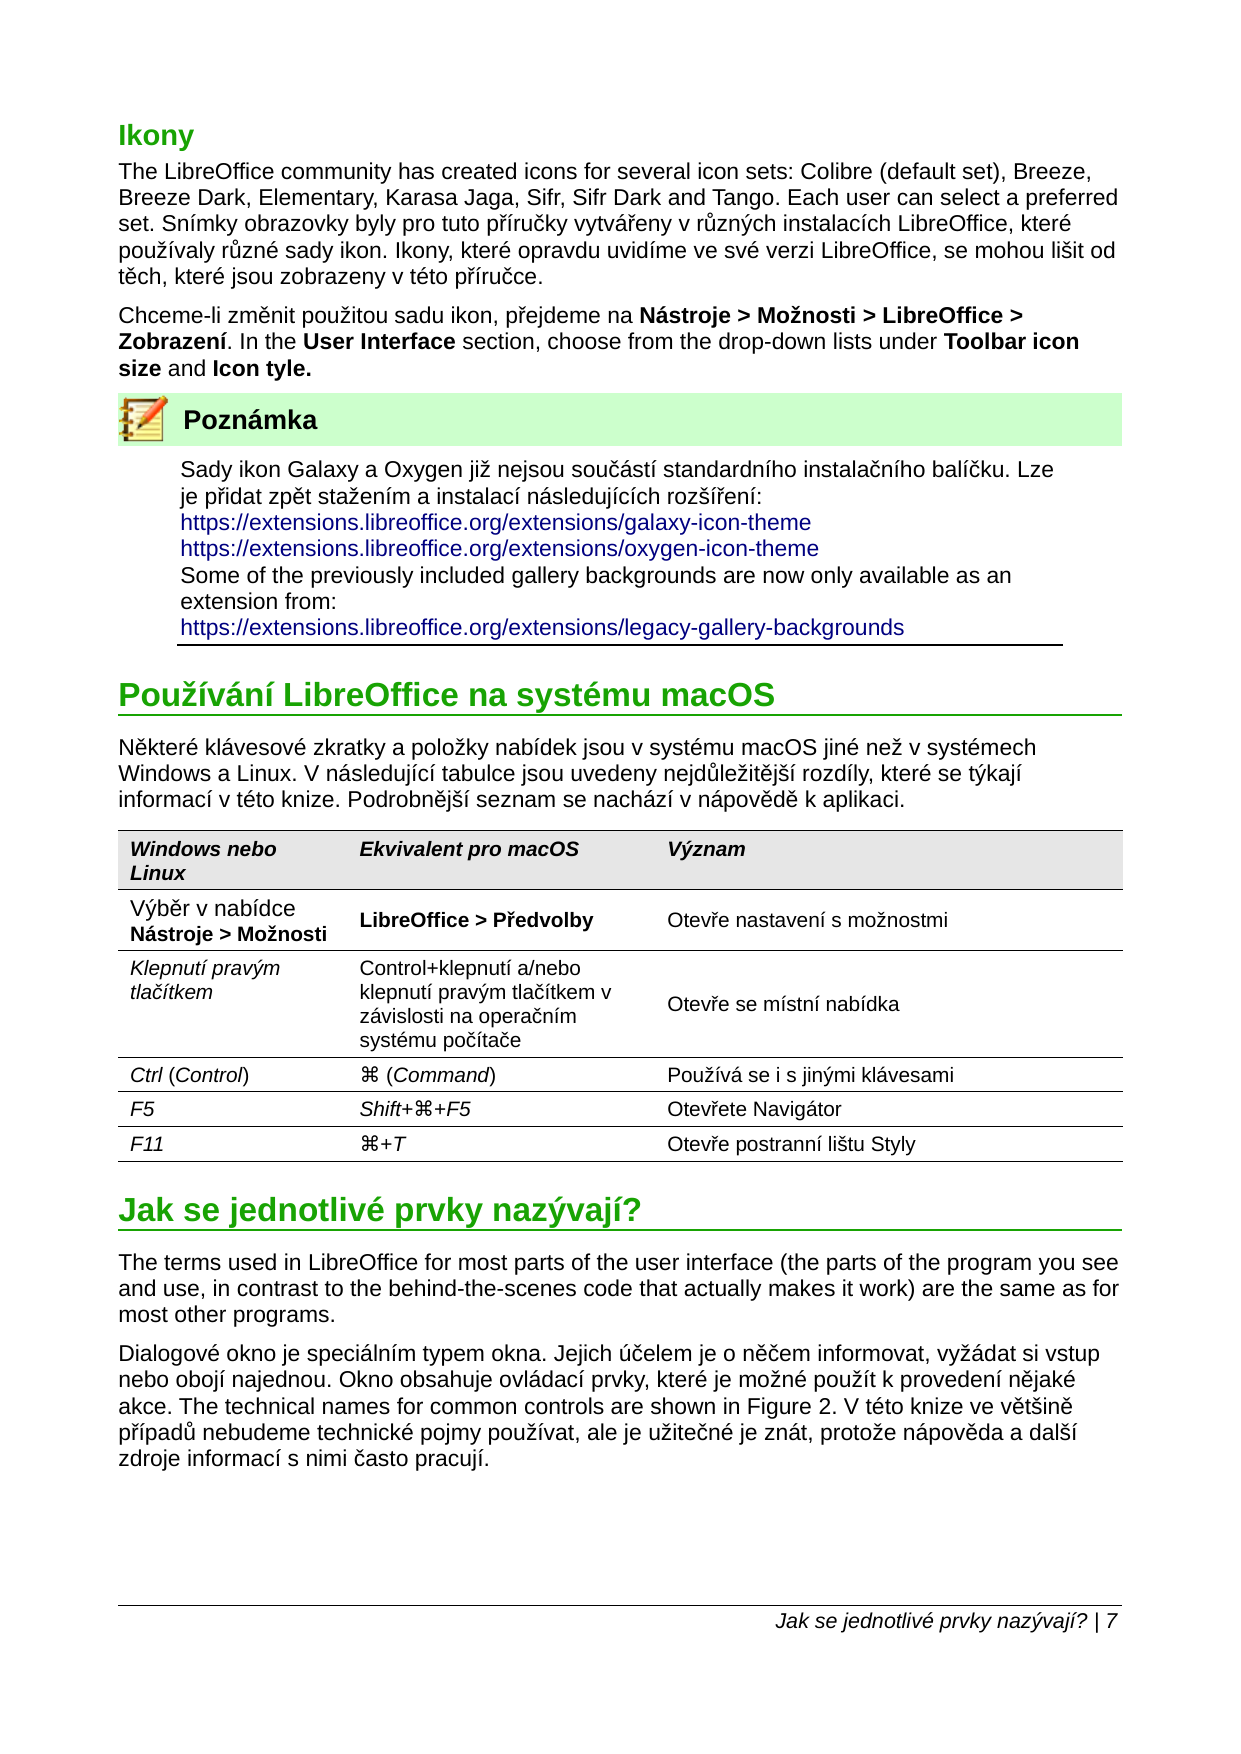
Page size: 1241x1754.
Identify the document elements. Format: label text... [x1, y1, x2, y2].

subtitle Ikony [118, 118, 1122, 152]
table_cell ⌘+T [348, 1127, 655, 1161]
table_cell F5 [118, 1092, 348, 1126]
table_header Ekvivalent pro macOS [348, 831, 655, 889]
table_cell Používá se i s jinými klávesami [655, 1058, 1123, 1091]
table_cell Otevře se místní nabídka [655, 951, 1123, 1057]
table_cell Otevře nastavení s možnostmi [655, 890, 1123, 950]
table_cell Control+klepnutí a/nebo klepnutí pravým tlačítkem v závislosti na operačním systému počítače [348, 951, 655, 1057]
table_cell LibreOffice > Předvolby [348, 890, 655, 950]
table_cell ⌘ (Command) [348, 1058, 655, 1091]
text The LibreOffice community has created icons for several icon sets: Colibre (default set), Breeze, Breeze Dark, Elementary, Karasa Jaga, Sifr, Sifr Dark and Tango. Each user can select a preferred set. Snímky obrazovky byly pro tuto příručky vytvářeny v různých instalacích LibreOffice, které používaly různé sady ikon. Ikony, které opravdu uvidíme ve své verzi LibreOffice, se mohou lišit od těch, které jsou zobrazeny v této příručce. [118, 158, 1122, 289]
text Některé klávesové zkratky a položky nabídek jsou v systému macOS jiné než v systémech Windows a Linux. V následující tabulce jsou uvedeny nejdůležitější rozdíly, které se týkají informací v této knize. Podrobnější seznam se nachází v nápovědě k aplikaci. [118, 733, 1122, 813]
text Dialogové okno je speciálním typem okna. Jejich účelem je o něčem informovat, vyžádat si vstup nebo obojí najednou. Okno obsahuje ovládací prvky, které je možné použít k provedení nějaké akce. The technical names for common controls are shown in Figure 2. V této knize ve většině případů nebudeme technické pojmy používat, ale je užitečné je znát, protože nápověda a další zdroje informací s nimi často pracují. [118, 1340, 1122, 1472]
subtitle Poznámka [118, 393, 1122, 446]
table_cell Otevřete Navigátor [655, 1092, 1123, 1126]
table_cell Klepnutí pravým tlačítkem [118, 951, 348, 1057]
table_cell Výběr v nabídce Nástroje > Možnosti [118, 890, 348, 950]
table_cell Otevře postranní lištu Styly [655, 1127, 1123, 1161]
table_header Význam [655, 831, 1123, 889]
subtitle Používání LibreOffice na systému macOS [118, 675, 1122, 714]
table_cell Ctrl (Control) [118, 1058, 348, 1091]
text Sady ikon Galaxy a Oxygen již nejsou součástí standardního instalačního balíčku. Lze je přidat zpět stažením a instalací následujících rozšíření: https://extensions.libreoffice.org/extensions/galaxy-icon-theme https://extensions.libreoffice.org/extensions/oxygen-icon-theme Some of the previously included gallery backgrounds are now only available as an extension from: https://extensions.libreoffice.org/extensions/legacy-gallery-backgrounds [177, 453, 1063, 644]
subtitle Jak se jednotlivé prvky nazývají? [118, 1190, 1122, 1229]
text Chceme-li změnit použitou sadu ikon, přejdeme na Nástroje > Možnosti > LibreOffice > Zobrazení. In the User Interface section, choose from the drop-down lists under Toolbar icon size and Icon tyle. [118, 302, 1122, 381]
table_header Windows nebo Linux [118, 831, 348, 889]
table_cell F11 [118, 1127, 348, 1161]
table_cell Shift+⌘+F5 [348, 1092, 655, 1126]
picture [119, 394, 170, 445]
text The terms used in LibreOffice for most parts of the user interface (the parts of the program you see and use, in contrast to the behind-the-scenes code that actually makes it work) are the same as for most other programs. [118, 1248, 1122, 1327]
